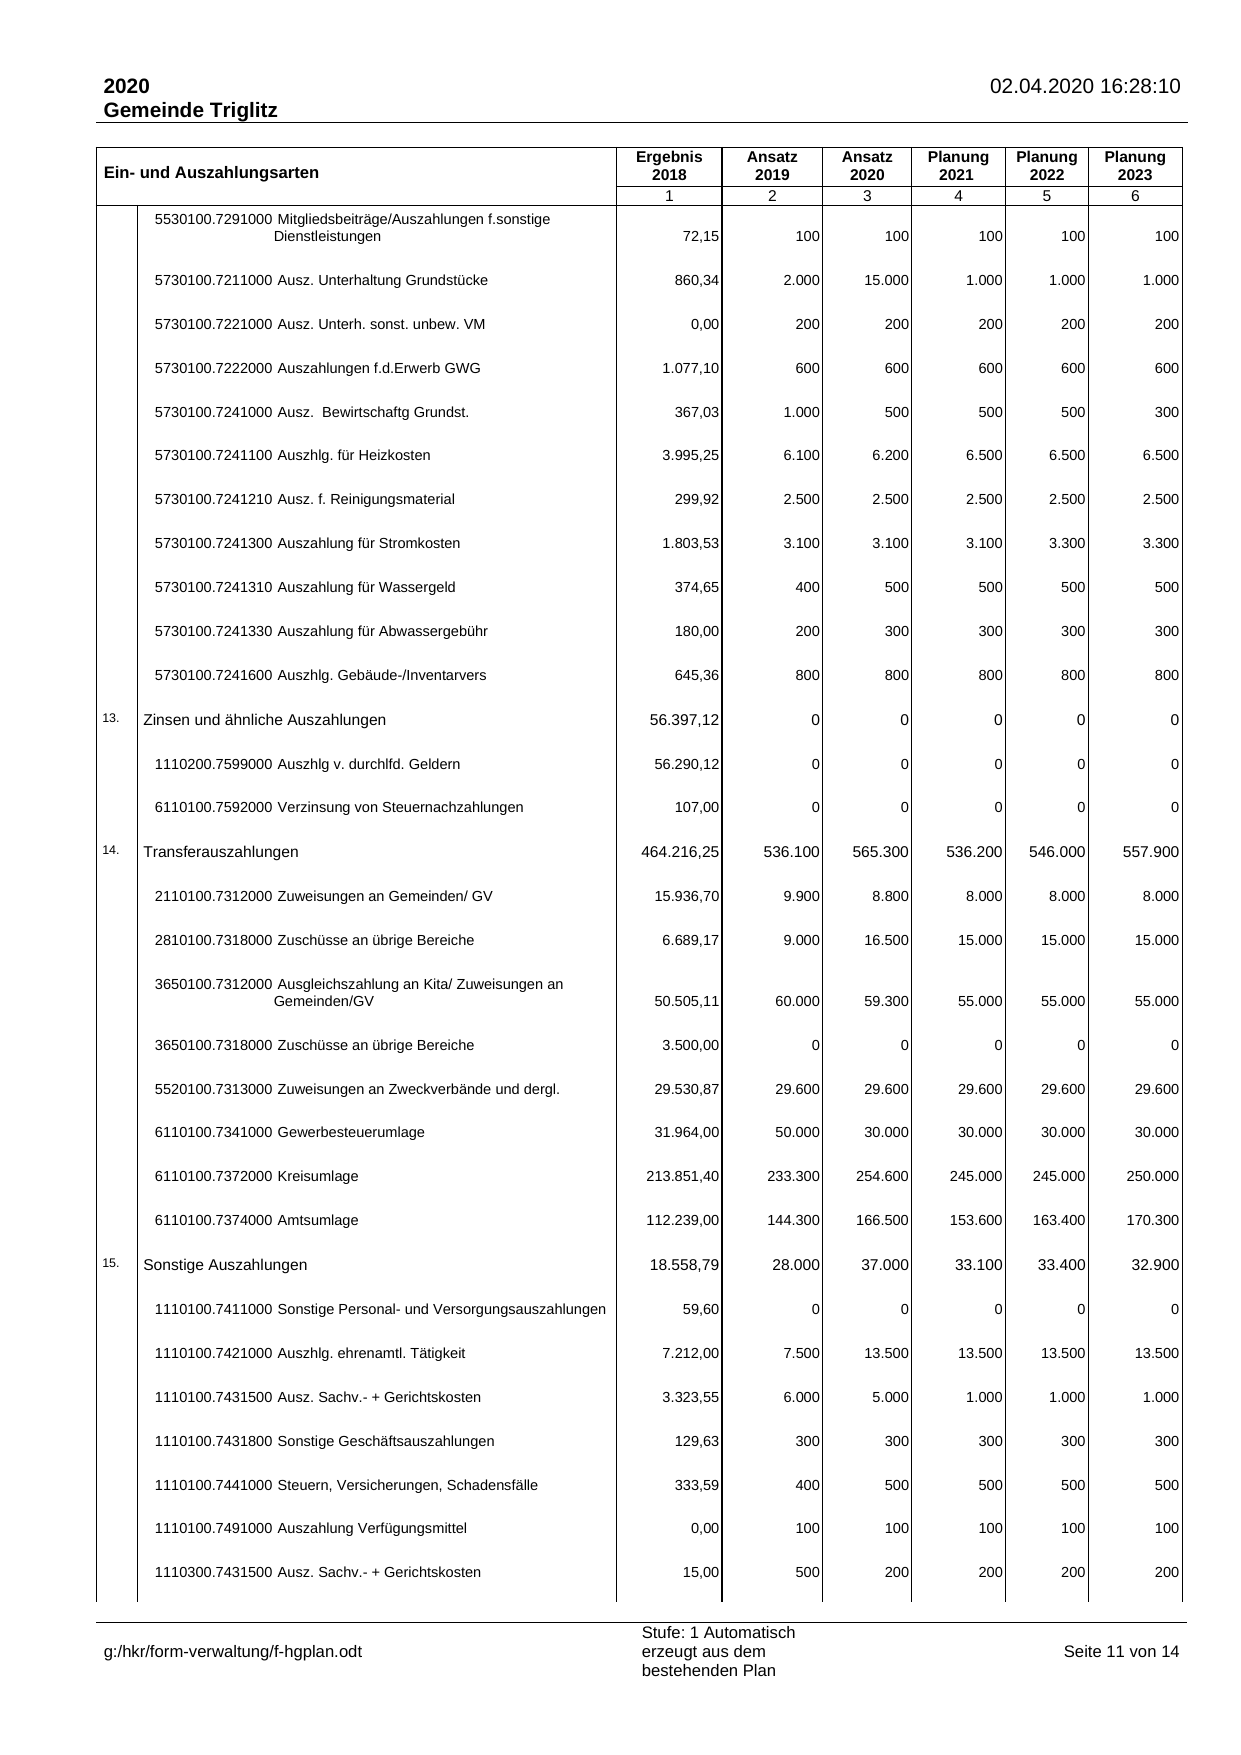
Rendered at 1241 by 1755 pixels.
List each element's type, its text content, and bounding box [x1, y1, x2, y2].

table_cell 5.000 [823, 1382, 911, 1426]
table_cell 1.000 [1006, 265, 1088, 309]
table_cell 200 [1089, 309, 1182, 353]
table_cell [97, 1118, 137, 1162]
table_cell 30.000 [1089, 1118, 1182, 1162]
table_cell 2110100.7312000 [138, 882, 273, 926]
table_cell 0 [1006, 1030, 1088, 1074]
table_header Ansatz 2020 [823, 148, 911, 186]
table_cell 29.530,87 [617, 1074, 721, 1118]
table_cell [97, 353, 137, 397]
table_cell 1.000 [912, 1382, 1005, 1426]
table_cell 31.964,00 [617, 1118, 721, 1162]
table_cell Auszahlung für Stromkosten [273, 529, 616, 572]
table_cell 3.100 [912, 529, 1005, 572]
table_cell 9.900 [723, 882, 822, 926]
table_cell [97, 926, 137, 969]
table_cell [97, 1206, 137, 1249]
table_cell 50.000 [723, 1118, 822, 1162]
table_cell Ausz. Bewirtschaftg Grundst. [273, 397, 616, 441]
table_cell [97, 970, 137, 1030]
table_cell 50.505,11 [617, 970, 721, 1030]
table_cell 367,03 [617, 397, 721, 441]
table_cell 72,15 [617, 206, 721, 265]
table_cell 28.000 [723, 1250, 822, 1294]
table_cell Steuern, Versicherungen, Schadensfälle [273, 1470, 616, 1514]
table_cell 0,00 [617, 309, 721, 353]
table_cell 536.200 [912, 837, 1005, 882]
table_cell 0 [912, 1295, 1005, 1338]
table_cell 2.500 [1006, 485, 1088, 528]
table_cell Ausz. Sachv.- + Gerichtskosten [273, 1382, 616, 1426]
table_cell 8.000 [1089, 882, 1182, 926]
table_cell 200 [1089, 1558, 1182, 1602]
table_cell 1.000 [1089, 265, 1182, 309]
table_cell 56.397,12 [617, 704, 721, 749]
table_cell 100 [723, 206, 822, 265]
table_header Planung 2023 [1089, 148, 1182, 186]
table_cell Zuweisungen an Gemeinden/ GV [273, 882, 616, 926]
table_cell 300 [912, 1426, 1005, 1470]
table_cell 29.600 [912, 1074, 1005, 1118]
table_cell 18.558,79 [617, 1250, 721, 1294]
table_cell Auszhlg v. durchlfd. Geldern [273, 749, 616, 793]
table_cell 170.300 [1089, 1206, 1182, 1249]
table_cell 800 [1089, 660, 1182, 704]
table_cell 13.500 [912, 1339, 1005, 1382]
table_cell 200 [823, 1558, 911, 1602]
table_cell 6.500 [912, 441, 1005, 485]
table_cell 300 [1089, 397, 1182, 441]
table_cell 600 [1089, 353, 1182, 397]
table_cell 100 [1089, 1514, 1182, 1558]
table_cell 557.900 [1089, 837, 1182, 882]
table_cell 100 [912, 206, 1005, 265]
table_cell 0,00 [617, 1514, 721, 1558]
table_cell [97, 1558, 137, 1602]
table_cell 800 [912, 660, 1005, 704]
table_cell 6110100.7592000 [138, 793, 273, 837]
table_cell 0 [823, 749, 911, 793]
table_cell 6.200 [823, 441, 911, 485]
table_cell 37.000 [823, 1250, 911, 1294]
table_cell 0 [823, 793, 911, 837]
table_cell 5730100.7221000 [138, 309, 273, 353]
table_cell 500 [912, 397, 1005, 441]
table_cell [97, 1426, 137, 1470]
table_cell 1.000 [912, 265, 1005, 309]
table_header Ergebnis 2018 [617, 148, 721, 186]
table_cell [97, 529, 137, 572]
table_cell 500 [912, 573, 1005, 616]
table_cell [97, 309, 137, 353]
table_cell 3.300 [1006, 529, 1088, 572]
table_cell 5530100.7291000 [138, 206, 273, 265]
table_cell 5730100.7241210 [138, 485, 273, 528]
table_cell Ausz. Sachv.- + Gerichtskosten [273, 1558, 616, 1602]
table_cell 245.000 [1006, 1162, 1088, 1206]
table_cell 13.500 [823, 1339, 911, 1382]
table_cell [97, 793, 137, 837]
table_cell 233.300 [723, 1162, 822, 1206]
table_cell 4 [912, 187, 1005, 205]
table_cell 5730100.7241600 [138, 660, 273, 704]
table_cell [97, 660, 137, 704]
table_cell 8.000 [1006, 882, 1088, 926]
table_cell 1110100.7421000 [138, 1339, 273, 1382]
table_cell Sonstige Personal- und Versorgungsauszahlungen [273, 1295, 616, 1338]
table_cell 2 [723, 187, 822, 205]
table_cell Verzinsung von Steuernachzahlungen [273, 793, 616, 837]
table_cell 7.500 [723, 1339, 822, 1382]
table_cell 600 [1006, 353, 1088, 397]
table_cell 500 [1006, 1470, 1088, 1514]
table_cell 60.000 [723, 970, 822, 1030]
table_cell 300 [912, 616, 1005, 660]
table_cell 6110100.7341000 [138, 1118, 273, 1162]
table_cell [97, 1074, 137, 1118]
table_cell 5730100.7211000 [138, 265, 273, 309]
table_cell 3.323,55 [617, 1382, 721, 1426]
table_cell 800 [1006, 660, 1088, 704]
table_cell Ausgleichszahlung an Kita/ Zuweisungen an Gemeinden/GV [273, 970, 616, 1030]
table_cell 0 [823, 704, 911, 749]
table_cell 500 [1089, 573, 1182, 616]
table_cell [97, 441, 137, 485]
table_cell 0 [723, 704, 822, 749]
table_cell 860,34 [617, 265, 721, 309]
table_cell 600 [723, 353, 822, 397]
table_cell 100 [1006, 1514, 1088, 1558]
table_header Ansatz 2019 [723, 148, 822, 186]
table_cell 600 [912, 353, 1005, 397]
table_cell 6.689,17 [617, 926, 721, 969]
table_cell 5730100.7241330 [138, 616, 273, 660]
table_cell 5730100.7241000 [138, 397, 273, 441]
table_cell [97, 749, 137, 793]
table_cell 0 [1006, 1295, 1088, 1338]
table_cell Zuschüsse an übrige Bereiche [273, 1030, 616, 1074]
table_cell 166.500 [823, 1206, 911, 1249]
table_cell 100 [1006, 206, 1088, 265]
table_cell 1110300.7431500 [138, 1558, 273, 1602]
table_cell 8.000 [912, 882, 1005, 926]
table_cell 0 [912, 1030, 1005, 1074]
table_cell 15.000 [912, 926, 1005, 969]
table_cell [97, 1382, 137, 1426]
table_cell 200 [912, 309, 1005, 353]
table_cell [97, 265, 137, 309]
table_cell 1.000 [1006, 1382, 1088, 1426]
table_cell 5520100.7313000 [138, 1074, 273, 1118]
table_cell 800 [823, 660, 911, 704]
table_cell 500 [723, 1558, 822, 1602]
table_cell Ausz. Unterhaltung Grundstücke [273, 265, 616, 309]
table_cell 500 [1006, 573, 1088, 616]
table_cell 2.500 [1089, 485, 1182, 528]
table_cell Auszhlg. Gebäude-/Inventarvers [273, 660, 616, 704]
table_cell 500 [1006, 397, 1088, 441]
table_cell 500 [823, 397, 911, 441]
table_cell 1110100.7441000 [138, 1470, 273, 1514]
table_cell 100 [1089, 206, 1182, 265]
table_cell 500 [912, 1470, 1005, 1514]
table_cell 645,36 [617, 660, 721, 704]
table_cell 3.300 [1089, 529, 1182, 572]
table_cell 400 [723, 573, 822, 616]
table_cell 100 [823, 206, 911, 265]
table_cell 112.239,00 [617, 1206, 721, 1249]
table_header Ein- und Auszahlungsarten [97, 148, 616, 205]
table_cell [97, 616, 137, 660]
table_cell 400 [723, 1470, 822, 1514]
table_cell 15.936,70 [617, 882, 721, 926]
table_cell Auszahlung für Wassergeld [273, 573, 616, 616]
table_cell [97, 573, 137, 616]
table_cell [97, 882, 137, 926]
table_cell 536.100 [723, 837, 822, 882]
table_cell 100 [823, 1514, 911, 1558]
table_cell 5730100.7222000 [138, 353, 273, 397]
table_cell Auszhlg. für Heizkosten [273, 441, 616, 485]
table_cell 5730100.7241100 [138, 441, 273, 485]
table_cell [97, 1470, 137, 1514]
table_cell 0 [1089, 749, 1182, 793]
table_cell 500 [823, 1470, 911, 1514]
table_cell 6.100 [723, 441, 822, 485]
table_cell 15,00 [617, 1558, 721, 1602]
table_cell [97, 1162, 137, 1206]
table_cell 1110200.7599000 [138, 749, 273, 793]
table_cell 300 [1089, 616, 1182, 660]
table_cell 15. [97, 1250, 137, 1294]
table_cell 3.995,25 [617, 441, 721, 485]
table_cell 300 [1089, 1426, 1182, 1470]
table_cell 245.000 [912, 1162, 1005, 1206]
table_cell 13.500 [1006, 1339, 1088, 1382]
table_cell Auszahlung für Abwassergebühr [273, 616, 616, 660]
table_cell 129,63 [617, 1426, 721, 1470]
table_cell 200 [723, 309, 822, 353]
table_cell 29.600 [823, 1074, 911, 1118]
table_cell 1 [617, 187, 721, 205]
table_cell 55.000 [1089, 970, 1182, 1030]
table_cell 6.500 [1006, 441, 1088, 485]
table_cell [97, 485, 137, 528]
table_cell 333,59 [617, 1470, 721, 1514]
table_cell 6110100.7374000 [138, 1206, 273, 1249]
table_cell 0 [823, 1295, 911, 1338]
table_cell 0 [1089, 704, 1182, 749]
table_cell 0 [912, 704, 1005, 749]
table_cell 2.500 [912, 485, 1005, 528]
table_cell 300 [1006, 616, 1088, 660]
table_cell 0 [1006, 793, 1088, 837]
table_cell 3650100.7312000 [138, 970, 273, 1030]
table_cell 5 [1006, 187, 1088, 205]
table_cell 0 [1006, 749, 1088, 793]
table_cell 100 [723, 1514, 822, 1558]
table_cell 200 [1006, 309, 1088, 353]
table_cell Auszahlung Verfügungsmittel [273, 1514, 616, 1558]
table_cell 1110100.7491000 [138, 1514, 273, 1558]
table_cell 464.216,25 [617, 837, 721, 882]
table_cell 2810100.7318000 [138, 926, 273, 969]
table_cell 14. [97, 837, 137, 882]
table_cell 33.400 [1006, 1250, 1088, 1294]
table_cell 0 [723, 1030, 822, 1074]
table_cell Transferauszahlungen [138, 837, 616, 882]
table_cell 144.300 [723, 1206, 822, 1249]
table_cell 55.000 [1006, 970, 1088, 1030]
table_cell 200 [723, 616, 822, 660]
table_cell 153.600 [912, 1206, 1005, 1249]
table_cell 100 [912, 1514, 1005, 1558]
table_cell 300 [1006, 1426, 1088, 1470]
table_cell [97, 206, 137, 265]
table_cell 3.500,00 [617, 1030, 721, 1074]
table_cell 200 [1006, 1558, 1088, 1602]
table_cell 15.000 [1089, 926, 1182, 969]
table_cell 300 [823, 616, 911, 660]
table_cell 250.000 [1089, 1162, 1182, 1206]
table_cell 0 [1089, 793, 1182, 837]
table_cell Auszhlg. ehrenamtl. Tätigkeit [273, 1339, 616, 1382]
table_cell [97, 1030, 137, 1074]
table_cell 3.100 [723, 529, 822, 572]
table_cell 2.500 [823, 485, 911, 528]
table_cell 15.000 [1006, 926, 1088, 969]
table_cell 3 [823, 187, 911, 205]
table_cell Amtsumlage [273, 1206, 616, 1249]
table_cell 6 [1089, 187, 1182, 205]
table_cell 56.290,12 [617, 749, 721, 793]
table_cell 1110100.7431500 [138, 1382, 273, 1426]
table_cell 213.851,40 [617, 1162, 721, 1206]
table_cell 500 [823, 573, 911, 616]
table_cell 32.900 [1089, 1250, 1182, 1294]
table_cell 0 [1089, 1295, 1182, 1338]
table_cell 13.500 [1089, 1339, 1182, 1382]
table_cell 2.500 [723, 485, 822, 528]
table_cell 299,92 [617, 485, 721, 528]
table_cell 546.000 [1006, 837, 1088, 882]
table_cell Sonstige Geschäftsauszahlungen [273, 1426, 616, 1470]
table_cell 3650100.7318000 [138, 1030, 273, 1074]
table_cell 33.100 [912, 1250, 1005, 1294]
table_cell Mitgliedsbeiträge/Auszahlungen f.sonstige Dienstleistungen [273, 206, 616, 265]
table_cell 1.000 [723, 397, 822, 441]
table_cell 1110100.7411000 [138, 1295, 273, 1338]
table_cell 7.212,00 [617, 1339, 721, 1382]
table_cell 30.000 [912, 1118, 1005, 1162]
table_cell 1.000 [1089, 1382, 1182, 1426]
table_cell 180,00 [617, 616, 721, 660]
table_cell 59,60 [617, 1295, 721, 1338]
table_cell 600 [823, 353, 911, 397]
table_cell 0 [723, 793, 822, 837]
table_cell Auszahlungen f.d.Erwerb GWG [273, 353, 616, 397]
table_cell Ausz. Unterh. sonst. unbew. VM [273, 309, 616, 353]
table_cell 29.600 [1089, 1074, 1182, 1118]
table_header Planung 2021 [912, 148, 1005, 186]
table_cell 5730100.7241310 [138, 573, 273, 616]
table_cell 500 [1089, 1470, 1182, 1514]
table_cell 200 [912, 1558, 1005, 1602]
table_header Planung 2022 [1006, 148, 1088, 186]
table_cell 29.600 [723, 1074, 822, 1118]
table_cell [97, 397, 137, 441]
table_cell Zuschüsse an übrige Bereiche [273, 926, 616, 969]
table_cell Gewerbesteuerumlage [273, 1118, 616, 1162]
table_cell 1.077,10 [617, 353, 721, 397]
table_cell [97, 1295, 137, 1338]
table_cell 6.000 [723, 1382, 822, 1426]
table_cell Zuweisungen an Zweckverbände und dergl. [273, 1074, 616, 1118]
table_cell 0 [1006, 704, 1088, 749]
table_cell Kreisumlage [273, 1162, 616, 1206]
table_cell 0 [823, 1030, 911, 1074]
table_cell 300 [823, 1426, 911, 1470]
table_cell 0 [1089, 1030, 1182, 1074]
table_cell Zinsen und ähnliche Auszahlungen [138, 704, 616, 749]
table_cell 163.400 [1006, 1206, 1088, 1249]
table_cell 13. [97, 704, 137, 749]
table_cell 0 [912, 793, 1005, 837]
table_cell 800 [723, 660, 822, 704]
table_cell 5730100.7241300 [138, 529, 273, 572]
table_cell 200 [823, 309, 911, 353]
table_cell 29.600 [1006, 1074, 1088, 1118]
table_cell 300 [723, 1426, 822, 1470]
table_cell 0 [723, 749, 822, 793]
table_cell Sonstige Auszahlungen [138, 1250, 616, 1294]
table_cell 0 [912, 749, 1005, 793]
table_cell 6.500 [1089, 441, 1182, 485]
table_cell 2.000 [723, 265, 822, 309]
table_cell 254.600 [823, 1162, 911, 1206]
table_cell 1110100.7431800 [138, 1426, 273, 1470]
table_cell 107,00 [617, 793, 721, 837]
table_cell Ausz. f. Reinigungsmaterial [273, 485, 616, 528]
table_cell 6110100.7372000 [138, 1162, 273, 1206]
table_cell 1.803,53 [617, 529, 721, 572]
table_cell 0 [723, 1295, 822, 1338]
table_cell 30.000 [823, 1118, 911, 1162]
table_cell 374,65 [617, 573, 721, 616]
table_cell [97, 1339, 137, 1382]
table_cell [97, 1514, 137, 1558]
table_cell 30.000 [1006, 1118, 1088, 1162]
table_cell 3.100 [823, 529, 911, 572]
table_cell 15.000 [823, 265, 911, 309]
table_cell 55.000 [912, 970, 1005, 1030]
table_cell 8.800 [823, 882, 911, 926]
table_cell 565.300 [823, 837, 911, 882]
table_cell 16.500 [823, 926, 911, 969]
table_cell 59.300 [823, 970, 911, 1030]
table_cell 9.000 [723, 926, 822, 969]
